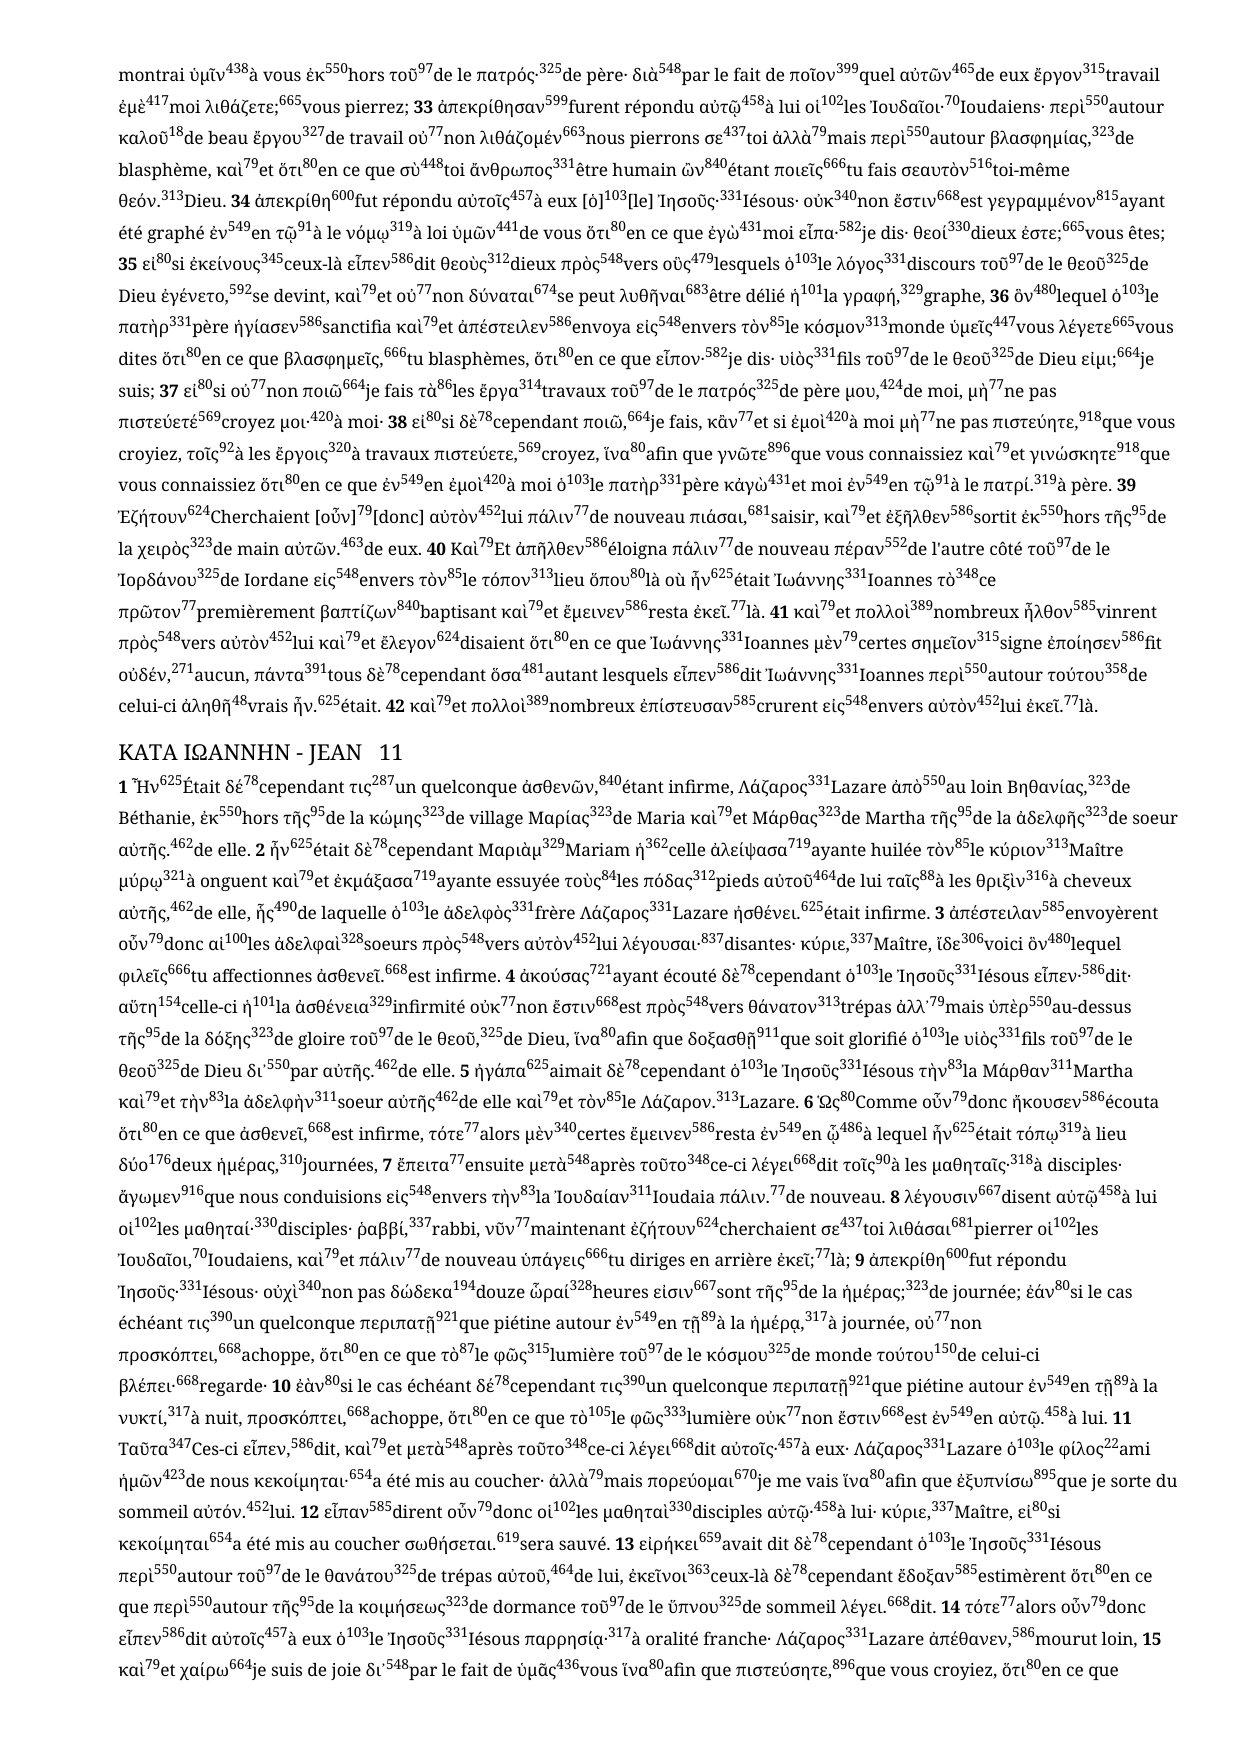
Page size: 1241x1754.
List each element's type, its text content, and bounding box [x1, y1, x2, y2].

text ΚΑΤΑ ΙΩΑΝΝΗΝ - JEAN 11 [118, 736, 1181, 766]
text 1 Ἦν625Était δέ78cependant τις287un quelconque ἀσθενῶν,840étant infirme, Λάζαρος331Lazare ἀπὸ550au loin Βηθανίας,323de Béthanie, ἐκ550hors τῆς95de la κώμης323de village Μαρίας323de Maria καὶ79et Μάρθας323de Martha τῆς95de la ἀδελφῆς323de soeur αὐτῆς.462de elle. 2 ἦν625était δὲ78cependant Μαριὰμ329Mariam ἡ362celle ἀλείψασα719ayante huilée τὸν85le κύριον313Maître μύρῳ321à onguent καὶ79et ἐκμάξασα719ayante essuyée τοὺς84les πόδας312pieds αὐτοῦ464de lui ταῖς88à les θριξὶν316à cheveux αὐτῆς,462de elle, ἧς490de laquelle ὁ103le ἀδελφὸς331frère Λάζαρος331Lazare ἠσθένει.625était infirme. 3 ἀπέστειλαν585envoyèrent οὖν79donc αἱ100les ἀδελφαὶ328soeurs πρὸς548vers αὐτὸν452lui λέγουσαι·837disantes· κύριε,337Maître, ἴδε306voici ὃν480lequel φιλεῖς666tu affectionnes ἀσθενεῖ.668est infirme. 4 ἀκούσας721ayant écouté δὲ78cependant ὁ103le Ἰησοῦς331Iésous εἶπεν·586dit· αὕτη154celle-ci ἡ101la ἀσθένεια329infirmité οὐκ77non ἔστιν668est πρὸς548vers θάνατον313trépas ἀλλ᾽79mais ὑπὲρ550au-dessus τῆς95de la δόξης323de gloire τοῦ97de le θεοῦ,325de Dieu, ἵνα80afin que δοξασθῇ911que soit glorifié ὁ103le υἱὸς331fils τοῦ97de le θεοῦ325de Dieu δι᾽550par αὐτῆς.462de elle. 5 ἠγάπα625aimait δὲ78cependant ὁ103le Ἰησοῦς331Iésous τὴν83la Μάρθαν311Martha καὶ79et τὴν83la ἀδελφὴν311soeur αὐτῆς462de elle καὶ79et τὸν85le Λάζαρον.313Lazare. 6 Ὡς80Comme οὖν79donc ἤκουσεν586écouta ὅτι80en ce que ἀσθενεῖ,668est infirme, τότε77alors μὲν340certes ἔμεινεν586resta ἐν549en ᾧ486à lequel ἦν625était τόπῳ319à lieu δύο176deux ἡμέρας,310journées, 7 ἔπειτα77ensuite μετὰ548après τοῦτο348ce-ci λέγει668dit τοῖς90à les μαθηταῖς·318à disciples· ἄγωμεν916que nous conduisions εἰς548envers τὴν83la Ἰουδαίαν311Ioudaia πάλιν.77de nouveau. 8 λέγουσιν667disent αὐτῷ458à lui οἱ102les μαθηταί·330disciples· ῥαββί,337rabbi, νῦν77maintenant ἐζήτουν624cherchaient σε437toi λιθάσαι681pierrer οἱ102les Ἰουδαῖοι,70Ioudaiens, καὶ79et πάλιν77de nouveau ὑπάγεις666tu diriges en arrière ἐκεῖ;77là; 9 ἀπεκρίθη600fut répondu Ἰησοῦς·331Iésous· οὐχὶ340non pas δώδεκα194douze ὧραί328heures εἰσιν667sont τῆς95de la ἡμέρας;323de journée; ἐάν80si le cas échéant τις390un quelconque περιπατῇ921que piétine autour ἐν549en τῇ89à la ἡμέρᾳ,317à journée, οὐ77non προσκόπτει,668achoppe, ὅτι80en ce que τὸ87le φῶς315lumière τοῦ97de le κόσμου325de monde τούτου150de celui-ci βλέπει·668regarde· 10 ἐὰν80si le cas échéant δέ78cependant τις390un quelconque περιπατῇ921que piétine autour ἐν549en τῇ89à la νυκτί,317à nuit, προσκόπτει,668achoppe, ὅτι80en ce que τὸ105le φῶς333lumière οὐκ77non ἔστιν668est ἐν549en αὐτῷ.458à lui. 11 Ταῦτα347Ces-ci εἶπεν,586dit, καὶ79et μετὰ548après τοῦτο348ce-ci λέγει668dit αὐτοῖς·457à eux· Λάζαρος331Lazare ὁ103le φίλος22ami ἡμῶν423de nous κεκοίμηται·654a été mis au coucher· ἀλλὰ79mais πορεύομαι670je me vais ἵνα80afin que ἐξυπνίσω895que je sorte du sommeil αὐτόν.452lui. 12 εἶπαν585dirent οὖν79donc οἱ102les μαθηταὶ330disciples αὐτῷ·458à lui· κύριε,337Maître, εἰ80si κεκοίμηται654a été mis au coucher σωθήσεται.619sera sauvé. 13 εἰρήκει659avait dit δὲ78cependant ὁ103le Ἰησοῦς331Iésous περὶ550autour τοῦ97de le θανάτου325de trépas αὐτοῦ,464de lui, ἐκεῖνοι363ceux-là δὲ78cependant ἔδοξαν585estimèrent ὅτι80en ce que περὶ550autour τῆς95de la κοιμήσεως323de dormance τοῦ97de le ὕπνου325de sommeil λέγει.668dit. 14 τότε77alors οὖν79donc εἶπεν586dit αὐτοῖς457à eux ὁ103le Ἰησοῦς331Iésous παρρησίᾳ·317à oralité franche· Λάζαρος331Lazare ἀπέθανεν,586mourut loin, 15 καὶ79et χαίρω664je suis de joie δι᾽548par le fait de ὑμᾶς436vous ἵνα80afin que πιστεύσητε,896que vous croyiez, ὅτι80en ce que οὐκ77non ἤμην627je m'étais ἐκεῖ·77là· ἀλλ᾽79mais ἄγωμεν916que nous conduisions πρὸς548vers αὐτόν.452lui. 16 εἶπεν586dit οὖν79donc Θωμᾶς331Thomas ὁ364celui λεγόμενος891étant dit Δίδυμος331Didyme τοῖς90à les συμμαθηταῖς·318à co-apprentis· ἄγωμεν916que nous conduisions καὶ77aussi ἡμεῖς430nous ἵνα80afin que ἀποθάνωμεν894que nous mourions loin μετ᾽550avec αὐτοῦ.464de lui. 17 Ἐλθὼν721Ayant venu οὖν79donc ὁ103le Ἰησοῦς331Iésous εὗρεν586trouva αὐτὸν452lui τέσσαρας176quatre ἤδη77déjà ἡμέρας310journées ἔχοντα822ayant ἐν549en τῷ93à le μνημείῳ.321à mémorial. 18 ἦν625était δὲ78cependant ἡ101la Βηθανία329Béthanie ἐγγὺς77proche τῶν98de les Ἱεροσολύμων326de Ierosoluma ὡς77comme ἀπὸ550au loin σταδίων324de stades δεκαπέντε.190de quinze. 19 πολλοὶ389nombreux δὲ78cependant ἐκ550hors τῶν96de les Ἰουδαίων64de Ioudaiens ἐληλύθεισαν658avaient venus πρὸς548vers τὴν83la Μάρθαν311Martha καὶ79et Μαριὰμ311Mariam ἵνα80afin que παραμυθήσωνται904que se réconfortent αὐτὰς449elles περὶ550autour τοῦ257de le ἀδελφοῦ.325de frère. 20 Ἡ101La οὖν79donc Μάρθα329Martha ὡς80comme ἤκουσεν586écouta ὅτι80en ce que Ἰησοῦς331Iésous ἔρχεται674se vient ὑπήντησεν586vint à la rencontre αὐτῷ·458à lui· Μαριὰμ329Mariam δὲ78cependant ἐν549en τῷ91à le οἴκῳ319à maison ἐκαθέζετο.631se siégeait. 21 εἶπεν586dit οὖν79donc ἡ101la Μάρθα329Martha πρὸς548vers τὸν85le Ἰησοῦν·313Iésous· κύριε,337Maître, εἰ80si ἦς623tu étais ὧδε77ici οὐκ77non ἂν340le cas échéant ἀπέθανεν586mourut loin ὁ103le ἀδελφός331frère μου·424de moi· 22 [ἀλλὰ]79[mais] καὶ77aussi νῦν77maintenant οἶδα638j'ai su ὅτι80en ce que ὅσα481autant lesquels ἂν340le cas échéant αἰτήσῃ903que tu te demandes τὸν85le θεὸν313Dieu δώσει606donnera σοι439à toi ὁ103le θεός.331Dieu. 23 λέγει668dit αὐτῇ456à elle ὁ103le Ἰησοῦς·331Iésous· ἀναστήσεται612se redressera ὁ103le ἀδελφός331frère σου.442de toi. 24 λέγει668dit αὐτῷ458à lui ἡ101la Μάρθα·329Martha· οἶδα638j'ai su ὅτι80en ce que ἀναστήσεται612se redressera ἐν549en τῇ89à la ἀναστάσει317à redressement ἐν549en τῇ89à la ἐσχάτῃ206à dernière ἡμέρᾳ.317à journée. 25 εἶπεν586dit αὐτῇ456à elle ὁ103le Ἰησοῦς·331Iésous· ἐγώ431moi εἰμι664je suis ἡ101la ἀνάστασις329redressement καὶ79et ἡ101la ζωή·329vie· ὁ364celui πιστεύων840croyant εἰς548envers ἐμὲ417moi κἂν77et si ἀποθάνῃ899que meure loin ζήσεται,612se vivra, 26 καὶ79et πᾶς390tout ὁ364celui ζῶν840vivant καὶ79et πιστεύων840croyant εἰς548envers ἐμὲ417moi οὐ77non μὴ77ne pas ἀποθάνῃ899que meure loin εἰς548envers τὸν85le αἰῶνα.313ère. πιστεύεις666tu crois τοῦτο;348ce-ci; 27 λέγει668dit αὐτῷ·458à lui· ναὶ304oui κύριε,337Maître, ἐγὼ431moi πεπίστευκα638j'ai cru ὅτι80en ce que σὺ448toi εἶ666tu es ὁ103le χριστὸς331Christ ὁ103le υἱὸς331fils τοῦ97de le θεοῦ325de Dieu ὁ364celui εἰς548envers τὸν85le κόσμον313monde ἐρχόμενος.867se venant. 28 Καὶ79Et τοῦτο348ce-ci εἰποῦσα719ayante dite ἀπῆλθεν586éloigna καὶ79et ἐφώνησεν586sonna de voix Μαριὰμ311Mariam τὴν83la ἀδελφὴν311soeur αὐτῆς462de elle λάθρᾳ77en omission εἰποῦσα·719ayante dite· ὁ103le διδάσκαλος331enseignant πάρεστιν668est à côté καὶ79et φωνεῖ668sonne de voix σε.437toi. 29 ἐκείνη362celle-là δὲ78cependant ὡς80comme ἤκουσεν586écouta ἠγέρθη600fut éveillé ταχὺ77promptement καὶ79et ἤρχετο631se venait πρὸς548vers αὐτόν.452lui. 30 οὔπω77non encore δὲ78cependant ἐληλύθει659avait venu ὁ103le Ἰησοῦς331Iésous εἰς548envers τὴν83la κώμην,311village, ἀλλ᾽79mais ἦν625était ἔτι77encore ἐν549en τῷ91à le τόπῳ319à lieu ὅπου77là où ὑπήντησεν586vint à la rencontre αὐτῷ458à lui ἡ101la Μάρθα.329Martha. 31 οἱ102les οὖν79donc Ἰουδαῖοι70Ioudaiens οἱ363ceux ὄντες839étants μετ᾽550avec αὐτῆς462de elle ἐν549en τῇ89à la οἰκίᾳ317à maison d'habitation καὶ79et παραμυθούμενοι866se réconfortants αὐτήν,450elle, ἰδόντες720ayants vus τὴν83la Μαριὰμ311Mariam ὅτι80en ce que ταχέως77rapidement ἀνέστη586redressa καὶ79et ἐξῆλθεν,586sortit, ἠκολούθησαν585suivirent αὐτῇ456à elle δόξαντες720ayants estimés ὅτι80en ce que ὑπάγει668dirige en arrière εἰς548envers τὸ87le μνημεῖον315mémorial ἵνα80afin que κλαύσῃ899que pleure ἐκεῖ.77là. 32 Ἡ101La οὖν79donc Μαριὰμ329Mariam ὡς80comme ἦλθεν586vint ὅπου80là où ἦν625était Ἰησοῦς331Iésous ἰδοῦσα719ayante vue αὐτὸν452lui ἔπεσεν586tomba αὐτοῦ464de lui πρὸς548vers τοὺς244les πόδας312pieds λέγουσα838disante αὐτῷ·458à lui· κύριε,337Maître, εἰ80si ἦς623tu étais ὧδε77ici οὐκ77non ἄν340le cas échéant μου424de moi ἀπέθανεν586mourut loin ὁ103le ἀδελφός.331frère. 33 Ἰησοῦς331Iésous οὖν79donc ὡς80comme εἶδεν586vit αὐτὴν450elle κλαίουσαν820pleurante καὶ79et τοὺς345ceux συνελθόντας706ayants venus ensemble αὐτῇ456à elle Ἰουδαίους52Ioudaiens κλαίοντας,821pleurants, ἐνεβριμήσατο592se irrita dans τῷ93à le πνεύματι321à souffle καὶ79et ἐτάραξεν586troubla ἑαυτὸν528lui-même 34 καὶ79et εἶπεν·586dit· ποῦ77où? τεθείκατε639vous avez posé αὐτόν;452lui; λέγουσιν667disent αὐτῷ·458à lui· κύριε,337Maître, ἔρχου574te viens καὶ79et ἴδε.554vois. 35 ἐδάκρυσεν586fit larme ὁ103le Ἰησοῦς.331Iésous. 36 ἔλεγον624disaient οὖν79donc οἱ102les Ἰουδαῖοι·70Ioudaiens· ἴδε306voici πῶς77comment? ἐφίλει625affectionnait αὐτόν.452lui. 37 τινὲς389des quelconques δὲ78cependant ἐξ550hors αὐτῶν463de eux εἶπαν·585dirent· οὐκ340non ἐδύνατο631se pouvait οὗτος364celui-ci ὁ364celui ἀνοίξας721ayant ouvert τοὺς84les ὀφθαλμοὺς312yeux τοῦ97de le τυφλοῦ65de aveugle ποιῆσαι681faire ἵνα80afin que καὶ77aussi οὗτος364celui-ci μὴ77ne pas ἀποθάνῃ;899que meure loin; 38 Ἰησοῦς331Iésous οὖν79donc πάλιν77de nouveau ἐμβριμώμενος867se irritant dans ἐν549en ἑαυτῷ533à lui-même ἔρχεται674se vient εἰς548envers τὸ87le μνημεῖον·315mémorial· ἦν625était δὲ78cependant σπήλαιον333caverne καὶ79et λίθος331pierre ἐπέκειτο631se couchait sur ἐπ᾽549sur αὐτῷ.460à lui. 39 λέγει668dit ὁ103le Ἰησοῦς·331Iésous· ἄρατε553levez τὸν85le λίθον.313pierre. λέγει668dit αὐτῷ458à lui ἡ101la ἀδελφὴ329soeur τοῦ358de celui τετελευτηκότος778de ayant parvenu à l'achèvement Μάρθα·329Martha· κύριε,337Maître, ἤδη77déjà ὄζει,668fait odeur, τεταρταῖος47au quatrième jour γάρ79car ἐστιν.668est. 40 λέγει668dit αὐτῇ456à elle ὁ103le Ἰησοῦς·331Iésous· οὐκ340non εἶπόν582je dis σοι439à toi ὅτι80en ce que ἐὰν80si le cas échéant πιστεύσῃς897que tu croies ὄψῃ610tu te verras τὴν83la δόξαν311gloire τοῦ97de le θεοῦ;325de Dieu; 41 ἦραν585levèrent οὖν79donc τὸν85le λίθον.313pierre. ὁ103le δὲ78cependant Ἰησοῦς331Iésous ἦρεν586leva τοὺς244les ὀφθαλμοὺς312yeux ἄνω77en haut καὶ79et εἶπεν·586dit· πάτερ,337père, εὐχαριστῶ664je rends grâce σοι439à toi ὅτι80en ce que ἤκουσάς584tu écoutas μου.424de moi. 42 ἐγὼ431moi δὲ78cependant ᾔδειν655j'avais su ὅτι80en ce que πάντοτέ77en tout moment μου424de moi ἀκούεις,666tu écoutes, ἀλλὰ79mais διὰ548par le fait de τὸν85le ὄχλον313foule τὸν346celui περιεστῶτα770ayant dressé autour εἶπον,582je dis, ἵνα80afin que πιστεύσωσιν898que croient ὅτι80en ce que σύ448toi με417moi ἀπέστειλας.584tu envoyas. 43 καὶ79et ταῦτα347ces-ci εἰπὼν721ayant dit φωνῇ317à son de voix μεγάλῃ8à grande ἐκραύγασεν·586cria· Λάζαρε,337Lazare, δεῦρο77viens ici ἔξω.77au-dehors. 44 ἐξῆλθεν586sortit ὁ364celui τεθνηκὼς783ayant mort δεδεμένος813ayant été attaché de lien τοὺς244les πόδας312pieds καὶ79et τὰς242les χεῖρας310mains κειρίαις316à sangles καὶ79et ἡ101la ὄψις329vue αὐτοῦ464de lui σουδαρίῳ321à petit suaire περιεδέδετο.662avait été lié autour. λέγει668dit αὐτοῖς457à eux ὁ103le Ἰησοῦς·331Iésous· λύσατε553déliez αὐτὸν452lui καὶ79et ἄφετε553abandonnez αὐτὸν452lui ὑπάγειν.689diriger en arrière. 45 Πολλοὶ389Nombreux οὖν79donc ἐκ550hors τῶν96de les Ἰουδαίων64de Ioudaiens οἱ363ceux ἐλθόντες720ayants venus πρὸς548vers τὴν83la Μαριὰμ311Mariam καὶ79et θεασάμενοι739se ayants contemplés ἃ481lesquels ἐποίησεν586fit ἐπίστευσαν585crurent εἰς548envers αὐτόν·452lui· 46 τινὲς389des quelconques δὲ78cependant ἐξ550hors αὐτῶν463de eux ἀπῆλθον585éloignèrent πρὸς548vers τοὺς84les Φαρισαίους312Pharisiens καὶ79et εἶπαν585dirent αὐτοῖς457à eux ἃ481lesquels ἐποίησεν586fit Ἰησοῦς.331Iésous. 47 Συνήγαγον585Menèrent ensemble οὖν79donc οἱ102les ἀρχιερεῖς330chefs sacrificateurs καὶ79et οἱ102les Φαρισαῖοι330Pharisiens συνέδριον315sanhédrin καὶ79et ἔλεγον·624disaient· τί399quel ποιοῦμεν663nous faisons ὅτι80en ce que οὗτος156celui-ci ὁ103le ἄνθρωπος331être humain πολλὰ270nombreux ποιεῖ668fait σημεῖα;314signes; 48 ἐὰν80si le cas échéant ἀφῶμεν894que nous abandonnions αὐτὸν452lui οὕτως,77ainsi, πάντες389tous πιστεύσουσιν605croiront εἰς548envers αὐτόν,452lui, καὶ79et ἐλεύσονται611se viendront οἱ102les Ῥωμαῖοι70Romains καὶ79et ἀροῦσιν605lèveront ἡμῶν423de nous καὶ79et τὸν85le τόπον313lieu καὶ79et τὸ87le ἔθνος.315ethnie. 49 εἷς71un δέ78cependant τις287un quelconque ἐξ550hors αὐτῶν463de eux Καϊάφας,331Kaiapha, ἀρχιερεὺς331chef sacrificateur ὢν840étant τοῦ97de le ἐνιαυτοῦ325de année ἐκείνου,150de celui-là, εἶπεν586dit αὐτοῖς·457à eux· ὑμεῖς447vous οὐκ77non οἴδατε639vous avez su οὐδέν,375aucun, 50 οὐδὲ79non cependant λογίζεσθε671vous vous calculez ὅτι80en ce que συμφέρει668est opportun ὑμῖν438à vous ἵνα80afin que εἷς197un ἄνθρωπος331être humain ἀποθάνῃ899que meure loin ὑπὲρ550au-dessus τοῦ97de le λαοῦ325de peuple καὶ79et μὴ77ne pas ὅλον289tout entier τὸ105le ἔθνος333ethnie ἀπόληται.905que se perde au loin. 51 τοῦτο348ce-ci δὲ78cependant ἀφ᾽550au loin ἑαυτοῦ537de lui-même οὐκ77non εἶπεν,586dit, ἀλλ᾽79mais ἀρχιερεὺς331chef sacrificateur ὢν840étant τοῦ97de le ἐνιαυτοῦ325de année ἐκείνου150de celui-là ἐπροφήτευσεν586prophétisa ὅτι80en ce que ἔμελλεν625imminait Ἰησοῦς331Iésous ἀποθνῄσκειν689mourir loin ὑπὲρ550au-dessus τοῦ99de le ἔθνους,327de ethnie, 52 καὶ79et οὐχ77non ὑπὲρ550au-dessus τοῦ99de le ἔθνους327de ethnie μόνον77seulement ἀλλ᾽79mais ἵνα80afin que καὶ77aussi τὰ86les τέκνα314enfants τοῦ97de le θεοῦ325de Dieu τὰ347ces διεσκορπισμένα797ayants étés dispersés au travers συναγάγῃ899que mène ensemble εἰς548envers ἕν.55un. 53 ἀπ᾽550au loin ἐκείνης148de celle-là οὖν79donc τῆς95de la ἡμέρας323de journée ἐβουλεύσαντο591se délibérèrent ἵνα80afin que ἀποκτείνωσιν898que tuent catégoriquement αὐτόν.452lui. 54 Ὁ103Le οὖν79donc Ἰησοῦς331Iésous οὐκέτι77non plus παρρησίᾳ317à oralité franche περιεπάτει625piétinait autour ἐν549en τοῖς90à les Ἰουδαίοις,58à Ioudaiens, ἀλλ᾽79mais ἀπῆλθεν586éloigna ἐκεῖθεν77de là εἰς548envers τὴν83la χώραν311région ἐγγὺς77proche τῆς95de la ἐρήμου,63de déserte, εἰς548envers Ἐφραὶμ313Éphraïm λεγομένην873étante dite πόλιν,311cité, κἀκεῖ77et là ἔμεινεν586resta μετὰ550avec τῶν96de les μαθητῶν.324de disciples. 55 Ἦν625Était δὲ78cependant ἐγγὺς77proche τὸ105le πάσχα333pâque τῶν96de les Ἰουδαίων,64de Ioudaiens, καὶ79et ἀνέβησαν585montèrent πολλοὶ389nombreux εἰς548envers Ἱεροσόλυμα314Ierosoluma ἐκ550hors τῆς95de la χώρας323de région πρὸ550d'avant τοῦ99de le πάσχα327de pâque ἵνα80afin que ἁγνίσωσιν898que consacrent ἑαυτούς.527eux-mêmes. 56 ἐζήτουν624cherchaient οὖν79donc τὸν85le Ἰησοῦν313Iésous καὶ79et ἔλεγον624disaient μετ᾽550avec ἀλλήλων504de les uns les autres ἐν549en τῷ93à le ἱερῷ321à sanctuaire ἑστηκότες·782ayants dressés· τί412quel δοκεῖ668estime ὑμῖν;438à vous; ὅτι80en ce que οὐ77non μὴ77ne pas ἔλθῃ899que vienne εἰς548envers τὴν83la ἑορτήν;311fête; 57 δεδώκεισαν658avaient donné δὲ78cependant οἱ102les ἀρχιερεῖς330chefs sacrificateurs καὶ79et οἱ102les Φαρισαῖοι330Pharisiens ἐντολὰς310commandements ἵνα77afin que ἐάν80si le cas échéant τις390un quelconque γνῷ899que connaisse ποῦ77où? ἐστιν668est μηνύσῃ,899que indique, ὅπως80de telle manière que πιάσωσιν898que saisissent αὐτόν.452lui. [118, 771, 1181, 1682]
text 1 Ἀμὴν304Amen ἀμὴν304amen λέγω664je dis ὑμῖν,438à vous, ὁ364celui μὴ79ne pas εἰσερχόμενος867se venant à l'intérieur διὰ550par τῆς95de la θύρας323de porte εἰς548envers τὴν83la αὐλὴν311cour τῶν98de les προβάτων326de brebis ἀλλ᾽79mais ἀναβαίνων840montant ἀλλαχόθεν77par ailleurs ἐκεῖνος364celui-là κλέπτης331voleur ἐστὶν668est καὶ79et λῃστής·331pilleur· 2 ὁ364celui δὲ78cependant εἰσερχόμενος867se venant à l'intérieur διὰ550par τῆς95de la θύρας323de porte ποιμήν331berger ἐστιν668est τῶν98de les προβάτων.326de brebis. 3 τούτῳ352à celui-ci ὁ103le θυρωρὸς331portier ἀνοίγει668ouvre καὶ79et τὰ104les πρόβατα332brebis τῆς95de la φωνῆς323de son de voix αὐτοῦ464de lui ἀκούει668écoute καὶ79et τὰ246les ἴδια116en propres πρόβατα314brebis φωνεῖ668sonne de voix κατ᾽548selon ὄνομα315nom καὶ79et ἐξάγει668conduit dehors αὐτά.453eux. 4 ὅταν80lorsque le cas échéant τὰ246les ἴδια347en propres πάντα270tous ἐκβάλῃ,899que éjecte, ἔμπροσθεν552en devers αὐτῶν465de eux πορεύεται674se va καὶ79et τὰ104les πρόβατα332brebis αὐτῷ458à lui ἀκολουθεῖ,668suit, ὅτι80en ce que οἴδασιν641ont su τὴν83la φωνὴν311son de voix αὐτοῦ·464de lui· 5 ἀλλοτρίῳ59à d'autrui δὲ78cependant οὐ77non μὴ77ne pas ἀκολουθήσωσιν,898que suivent, ἀλλὰ79mais φεύξονται611se fuiront ἀπ᾽550au loin αὐτοῦ,464de lui, ὅτι80en ce que οὐκ77non οἴδασιν641ont su τῶν96de les ἀλλοτρίων64de d'autruis τὴν83la φωνήν.311son de voix. 6 Ταύτην136Celle-ci τὴν83la παροιμίαν311proverbe εἶπεν586dit αὐτοῖς457à eux ὁ103le Ἰησοῦς,331Iésous, ἐκεῖνοι363ceux-là δὲ78cependant οὐκ77non ἔγνωσαν585connurent τίνα411quels ἦν625était ἃ481lesquels ἐλάλει625bavardait αὐτοῖς.457à eux. 7 Εἶπεν586Dit οὖν79donc αὐτοῖς457à eux πάλιν77de nouveau ὁ103le Ἰησοῦς·331Iésous· ἀμὴν304amen ἀμὴν304amen λέγω664je dis ὑμῖν438à vous ὅτι80en ce que ἐγώ431moi εἰμι664je suis ἡ101la θύρα329porte τῶν98de les προβάτων.326de brebis. 8 πάντες389tous ὅσοι497autant lesquels ἦλθον585vinrent [πρὸ550[d'avant ἐμοῦ]424de moi] κλέπται330voleurs εἰσὶν667sont καὶ79et λῃσταί,330pilleurs, ἀλλ᾽79mais οὐκ77non ἤκουσαν585écoutèrent αὐτῶν463de eux τὰ104les πρόβατα.332brebis. 9 ἐγώ431moi εἰμι664je suis ἡ101la θύρα·329porte· δι᾽550par ἐμοῦ424de moi ἐάν80si le cas échéant τις390un quelconque εἰσέλθῃ899que vienne à l'intérieur σωθήσεται619sera sauvé καὶ79et εἰσελεύσεται612se viendra à l'intérieur καὶ79et ἐξελεύσεται612se sortira καὶ79et νομὴν311pâturage εὑρήσει.606trouvera. 10 ὁ103le κλέπτης331voleur οὐκ77non ἔρχεται674se vient εἰ551si μὴ77ne pas ἵνα80afin que κλέψῃ899que vole καὶ79et θύσῃ899que sacrifie καὶ79et ἀπολέσῃ·899que perde au loin· ἐγὼ431moi ἦλθον582je vins ἵνα80afin que ζωὴν311vie ἔχωσιν920que aient καὶ79et περισσὸν77surabondamment ἔχωσιν.920que aient. 11 Ἐγώ431Moi εἰμι664je suis ὁ103le ποιμὴν331berger ὁ103le καλός.22beau. ὁ103le ποιμὴν331berger ὁ103le καλὸς22beau τὴν83la ψυχὴν311âme αὐτοῦ464de lui τίθησιν668pose ὑπὲρ550au-dessus τῶν98de les προβάτων·326de brebis· 12 ὁ103le μισθωτὸς331salarié καὶ77aussi οὐκ77non ὢν840étant ποιμήν,331berger, οὗ492de lequel οὐκ77non ἔστιν668est τὰ264les πρόβατα332brebis ἴδια,133en propres, θεωρεῖ668observe τὸν85le λύκον313loup ἐρχόμενον849se venant καὶ79et ἀφίησιν668abandonne τὰ86les πρόβατα314brebis καὶ79et φεύγει668fuit –935– καὶ79et ὁ103le λύκος331loup ἁρπάζει668ravit αὐτὰ453eux καὶ79et σκορπίζει668disperse –935– 13 ὅτι80en ce que μισθωτός331salarié ἐστιν668est καὶ79et οὐ77non μέλει668soucie αὐτῷ458à lui περὶ550autour τῶν98de les προβάτων.326de brebis. 14 Ἐγώ431Moi εἰμι664je suis ὁ103le ποιμὴν331berger ὁ103le καλὸς22beau καὶ79et γινώσκω664je connais τὰ86les ἐμὰ414miens καὶ79et γινώσκουσίν667connaissent με417moi τὰ104les ἐμά,428miens, 15 καθὼς77de haut en bas comme γινώσκει668connaît με417moi ὁ103le πατὴρ331père κἀγὼ431et moi γινώσκω664je connais τὸν85le πατέρα,313père, καὶ79et τὴν83la ψυχήν311âme μου424de moi τίθημι664je pose ὑπὲρ550au-dessus τῶν98de les προβάτων.326de brebis. 16 καὶ79et ἄλλα116autres πρόβατα314brebis ἔχω664j'ai ἃ499lesquels οὐκ77non ἔστιν668est ἐκ550hors τῆς95de la αὐλῆς323de cour ταύτης·148de celle-ci· κἀκεῖνα347et ceux-là δεῖ668attache de lien με417moi ἀγαγεῖν681conduire καὶ79et τῆς95de la φωνῆς323de son de voix μου424de moi ἀκούσουσιν,605écouteront, καὶ79et γενήσονται611se deviendront μία195une ποίμνη,329bergerie de troupeau, εἷς197un ποιμήν.331berger. 17 Διὰ548Par le fait de τοῦτό348ce-ci με417moi ὁ103le πατὴρ331père ἀγαπᾷ668aime ὅτι80en ce que ἐγὼ431moi τίθημι664je pose τὴν83la ψυχήν311âme μου,424de moi, ἵνα80afin que πάλιν77de nouveau λάβω895que je prenne αὐτήν.450elle. 18 οὐδεὶς390aucun ἦρεν586leva αὐτὴν450elle ἀπ᾽550au loin ἐμοῦ,424de moi, ἀλλ᾽79mais ἐγὼ431moi τίθημι664je pose αὐτὴν450elle ἀπ᾽550au loin ἐμαυτοῦ.511de moi-même. ἐξουσίαν311autorité ἔχω664j'ai θεῖναι681poser αὐτήν,450elle, καὶ79et ἐξουσίαν311autorité ἔχω664j'ai πάλιν77de nouveau λαβεῖν681prendre αὐτήν·450elle· ταύτην136celle-ci τὴν83la ἐντολὴν311commandement ἔλαβον582je pris παρὰ550à côté τοῦ97de le πατρός325de père μου.424de moi. 19 Σχίσμα333Schisme πάλιν77de nouveau ἐγένετο592se devint ἐν549en τοῖς90à les Ἰουδαίοις58à Ioudaiens διὰ548par le fait de τοὺς84les λόγους312discours τούτους.137ceux-ci. 20 ἔλεγον624disaient δὲ78cependant πολλοὶ389nombreux ἐξ550hors αὐτῶν·463de eux· δαιμόνιον315démon ἔχει668a καὶ79et μαίνεται·674se délire· τί399quel αὐτοῦ464de lui ἀκούετε;665vous écoutez; 21 ἄλλοι389autres ἔλεγον·624disaient· ταῦτα157ces-ci τὰ104les ῥήματα332oraux οὐκ77non ἔστιν668est δαιμονιζομένου·885de étant démonisé· μὴ340ne pas δαιμόνιον333démon δύναται674se peut τυφλῶν64de aveugles ὀφθαλμοὺς312yeux ἀνοῖξαι;681ouvrir; 22 Ἐγένετο592Se devint τότε77alors τὰ104les ἐγκαίνια332encénies ἐν549en τοῖς92à les Ἱεροσολύμοις,320à Ierosoluma, χειμὼν331tempête hivernale ἦν,625était, 23 καὶ79et περιεπάτει625piétinait autour ὁ103le Ἰησοῦς331Iésous ἐν549en τῷ93à le ἱερῷ321à sanctuaire ἐν549en τῇ89à la στοᾷ317à portique τοῦ97de le Σολομῶνος.325de Solomon. 24 ἐκύκλωσαν585encerclèrent οὖν79donc αὐτὸν452lui οἱ102les Ἰουδαῖοι70Ioudaiens καὶ79et ἔλεγον624disaient αὐτῷ·458à lui· ἕως80jusqu'à ce que πότε77quand τὴν83la ψυχὴν311âme ἡμῶν423de nous αἴρεις;666tu lèves; εἰ80si σὺ448toi εἶ666tu es ὁ103le χριστός,331Christ, εἰπὲ554dis ἡμῖν419à nous παρρησίᾳ.317à oralité franche. 25 ἀπεκρίθη600fut répondu αὐτοῖς457à eux ὁ103le Ἰησοῦς·331Iésous· εἶπον582je dis ὑμῖν438à vous καὶ79et οὐ77non πιστεύετε·665vous croyez· τὰ104les ἔργα332travaux ἃ481lesquels ἐγὼ431moi ποιῶ664je fais ἐν549en τῷ93à le ὀνόματι321à nom τοῦ97de le πατρός325de père μου424de moi ταῦτα365ces-ci μαρτυρεῖ668témoigne περὶ550autour ἐμοῦ·424de moi· 26 ἀλλ᾽79mais ὑμεῖς447vous οὐ77non πιστεύετε,665vous croyez, ὅτι80en ce que οὐκ77non ἐστὲ665vous êtes ἐκ550hors τῶν98de les προβάτων326de brebis τῶν98de les ἐμῶν.228de miens. 27 τὰ104les πρόβατα332brebis τὰ104les ἐμὰ232miens τῆς95de la φωνῆς323de son de voix μου424de moi ἀκούουσιν,667écoutent, κἀγὼ431et moi γινώσκω664je connais αὐτὰ453eux καὶ79et ἀκολουθοῦσίν667suivent μοι,420à moi, 28 κἀγὼ431et moi δίδωμι664je donne αὐτοῖς459à eux ζωὴν311vie αἰώνιον2éternelle καὶ79et οὐ77non μὴ77ne pas ἀπόλωνται904que se perdent au loin εἰς548envers τὸν85le αἰῶνα313ère καὶ79et οὐχ77non ἁρπάσει606ravira τις390un quelconque αὐτὰ453eux ἐκ550hors τῆς95de la χειρός323de main μου.424de moi. 29 ὁ103le πατήρ331père μου424de moi ὃς498lequel δέδωκέν642a donné μοι420à moi πάντων385de tous μεῖζων47plus grand ἐστιν,668est, καὶ79et οὐδεὶς390aucun δύναται674se peut ἁρπάζειν689ravir ἐκ550hors τῆς95de la χειρὸς323de main τοῦ97de le πατρός.325de père. 30 ἐγὼ431moi καὶ79et ὁ103le πατὴρ331père ἕν49un ἐσμεν.663nous sommes. 31 Ἐβάστασαν585Mirent en charge πάλιν77de nouveau λίθους312pierres οἱ102les Ἰουδαῖοι70Ioudaiens ἵνα80afin que λιθάσωσιν898que pierrent αὐτόν.452lui. 32 ἀπεκρίθη600fut répondu αὐτοῖς457à eux ὁ103le Ἰησοῦς·331Iésous· πολλὰ270nombreux ἔργα314travaux καλὰ5beaux ἔδειξα582je montrai ὑμῖν438à vous ἐκ550hors τοῦ97de le πατρός·325de père· διὰ548par le fait de ποῖον399quel αὐτῶν465de eux ἔργον315travail ἐμὲ417moi λιθάζετε;665vous pierrez; 33 ἀπεκρίθησαν599furent répondu αὐτῷ458à lui οἱ102les Ἰουδαῖοι·70Ioudaiens· περὶ550autour καλοῦ18de beau ἔργου327de travail οὐ77non λιθάζομέν663nous pierrons σε437toi ἀλλὰ79mais περὶ550autour βλασφημίας,323de blasphème, καὶ79et ὅτι80en ce que σὺ448toi ἄνθρωπος331être humain ὢν840étant ποιεῖς666tu fais σεαυτὸν516toi-même θεόν.313Dieu. 34 ἀπεκρίθη600fut répondu αὐτοῖς457à eux [ὁ]103[le] Ἰησοῦς·331Iésous· οὐκ340non ἔστιν668est γεγραμμένον815ayant été graphé ἐν549en τῷ91à le νόμῳ319à loi ὑμῶν441de vous ὅτι80en ce que ἐγὼ431moi εἶπα·582je dis· θεοί330dieux ἐστε;665vous êtes; 35 εἰ80si ἐκείνους345ceux-là εἶπεν586dit θεοὺς312dieux πρὸς548vers οὓς479lesquels ὁ103le λόγος331discours τοῦ97de le θεοῦ325de Dieu ἐγένετο,592se devint, καὶ79et οὐ77non δύναται674se peut λυθῆναι683être délié ἡ101la γραφή,329graphe, 36 ὃν480lequel ὁ103le πατὴρ331père ἡγίασεν586sanctifia καὶ79et ἀπέστειλεν586envoya εἰς548envers τὸν85le κόσμον313monde ὑμεῖς447vous λέγετε665vous dites ὅτι80en ce que βλασφημεῖς,666tu blasphèmes, ὅτι80en ce que εἶπον·582je dis· υἱὸς331fils τοῦ97de le θεοῦ325de Dieu εἰμι;664je suis; 37 εἰ80si οὐ77non ποιῶ664je fais τὰ86les ἔργα314travaux τοῦ97de le πατρός325de père μου,424de moi, μὴ77ne pas πιστεύετέ569croyez μοι·420à moi· 38 εἰ80si δὲ78cependant ποιῶ,664je fais, κἂν77et si ἐμοὶ420à moi μὴ77ne pas πιστεύητε,918que vous croyiez, τοῖς92à les ἔργοις320à travaux πιστεύετε,569croyez, ἵνα80afin que γνῶτε896que vous connaissiez καὶ79et γινώσκητε918que vous connaissiez ὅτι80en ce que ἐν549en ἐμοὶ420à moi ὁ103le πατὴρ331père κἀγὼ431et moi ἐν549en τῷ91à le πατρί.319à père. 39 Ἐζήτουν624Cherchaient [οὖν]79[donc] αὐτὸν452lui πάλιν77de nouveau πιάσαι,681saisir, καὶ79et ἐξῆλθεν586sortit ἐκ550hors τῆς95de la χειρὸς323de main αὐτῶν.463de eux. 40 Καὶ79Et ἀπῆλθεν586éloigna πάλιν77de nouveau πέραν552de l'autre côté τοῦ97de le Ἰορδάνου325de Iordane εἰς548envers τὸν85le τόπον313lieu ὅπου80là où ἦν625était Ἰωάννης331Ioannes τὸ348ce πρῶτον77premièrement βαπτίζων840baptisant καὶ79et ἔμεινεν586resta ἐκεῖ.77là. 41 καὶ79et πολλοὶ389nombreux ἦλθον585vinrent πρὸς548vers αὐτὸν452lui καὶ79et ἔλεγον624disaient ὅτι80en ce que Ἰωάννης331Ioannes μὲν79certes σημεῖον315signe ἐποίησεν586fit οὐδέν,271aucun, πάντα391tous δὲ78cependant ὅσα481autant lesquels εἶπεν586dit Ἰωάννης331Ioannes περὶ550autour τούτου358de celui-ci ἀληθῆ48vrais ἦν.625était. 42 καὶ79et πολλοὶ389nombreux ἐπίστευσαν585crurent εἰς548envers αὐτὸν452lui ἐκεῖ.77là. [118, 59, 1181, 718]
